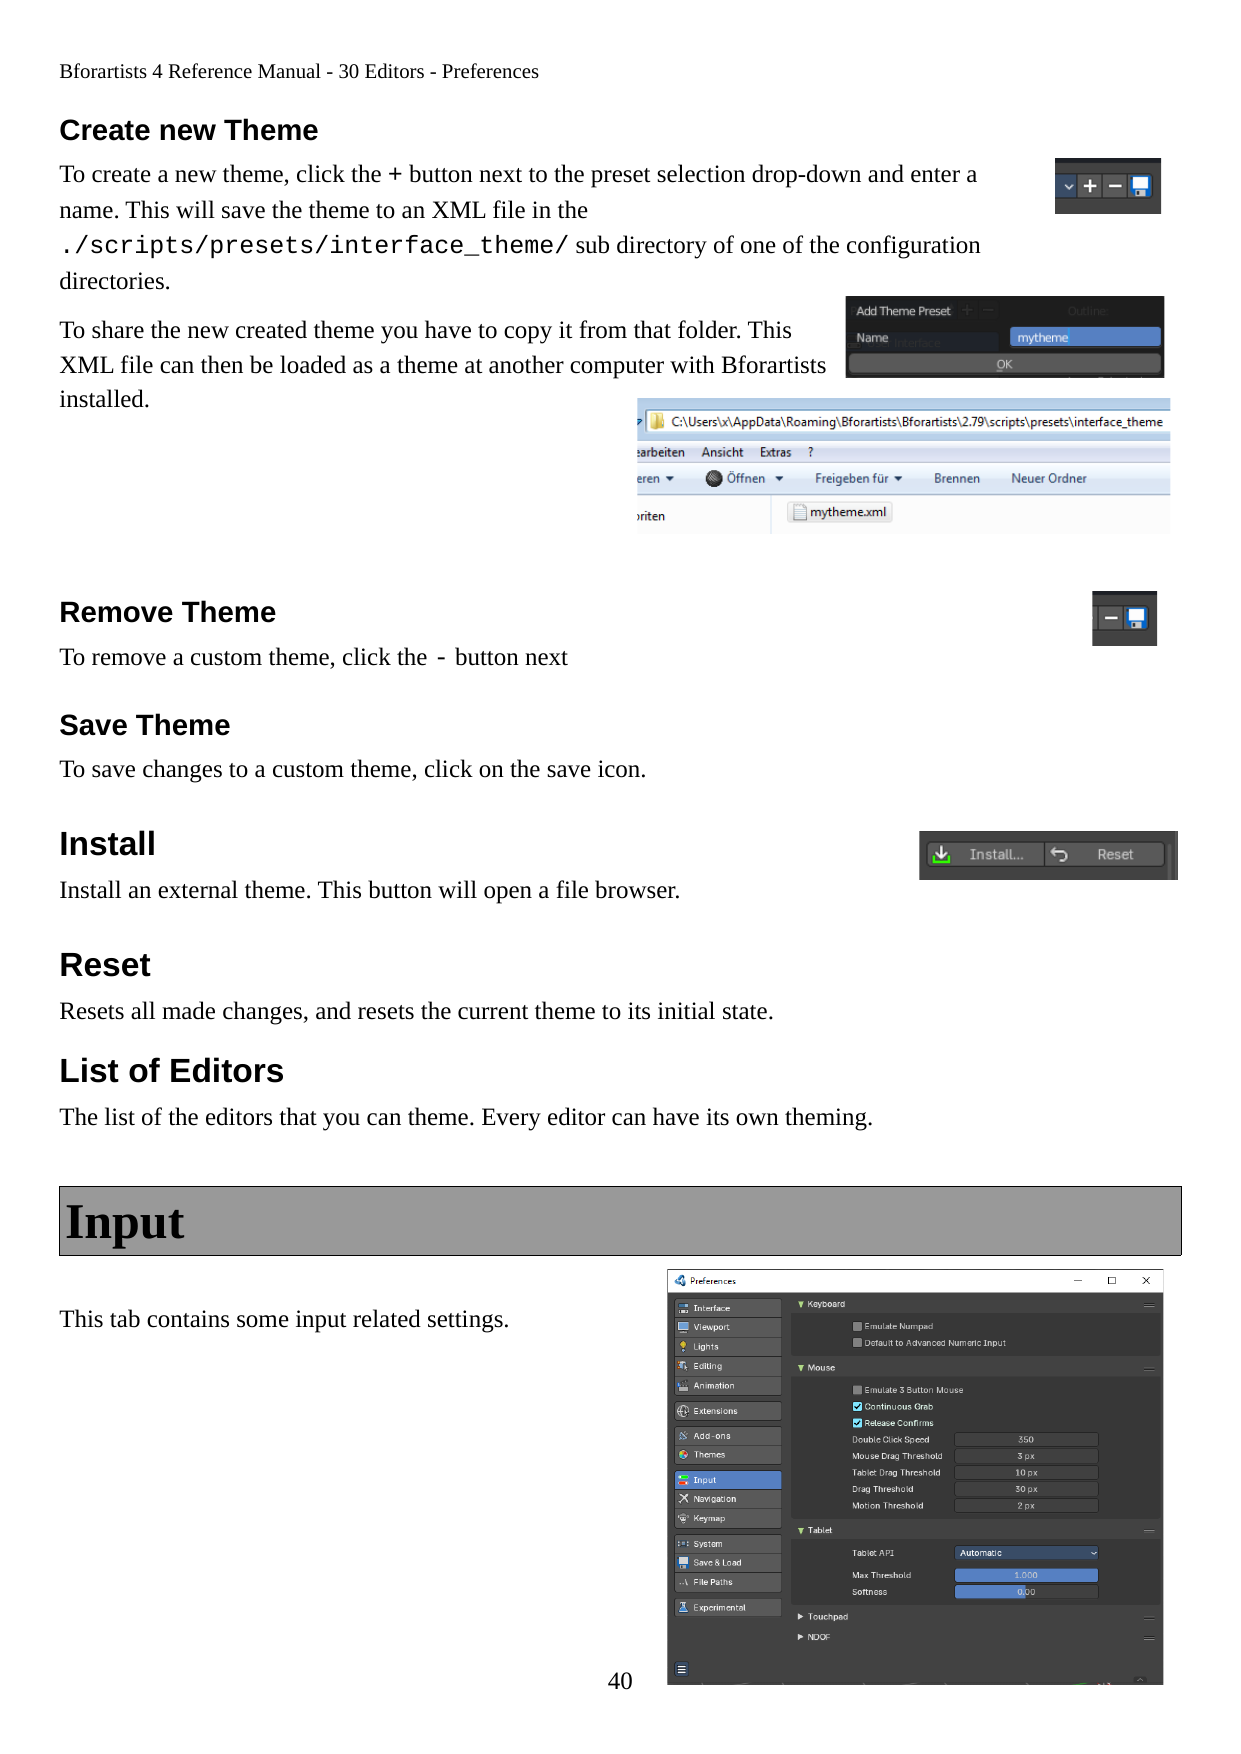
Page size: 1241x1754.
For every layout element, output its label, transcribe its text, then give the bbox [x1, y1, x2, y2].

picture [637, 398, 1171, 534]
table_header Input [60, 1187, 1181, 1255]
text To remove a custom theme, click the - button next [59, 642, 1181, 672]
picture [667, 1269, 1164, 1685]
picture [919, 831, 1178, 880]
picture [1092, 591, 1158, 646]
text Resets all made changes, and resets the current theme to its initial state. [59, 996, 1181, 1025]
text Install an external theme. This button will open a file browser. [59, 875, 1181, 904]
picture [1055, 158, 1162, 214]
text To create a new theme, click the + button next to the preset selection drop-down and enter a name. This will save the theme to an XML file in the ./scripts/presets/interface_theme/ sub directory of one of the configuration directories. [59, 159, 1181, 295]
text To share the new created theme you have to copy it from that folder. This XML file can then be loaded as a theme at another computer with Bforartists installed. [59, 316, 1181, 413]
subtitle Reset [59, 945, 1181, 983]
text To save changes to a custom theme, click on the save icon. [59, 754, 1181, 783]
subtitle Remove Theme [59, 595, 1092, 629]
text This tab contains some input related settings. [59, 1304, 667, 1333]
subtitle Create new Theme [59, 113, 1181, 146]
text The list of the editors that you can theme. Every editor can have its own theming. [59, 1102, 1181, 1131]
picture [845, 296, 1165, 378]
subtitle List of Editors [59, 1051, 1181, 1090]
subtitle Install [59, 824, 1181, 862]
subtitle [1158, 595, 1181, 629]
subtitle Save Theme [59, 708, 1181, 741]
